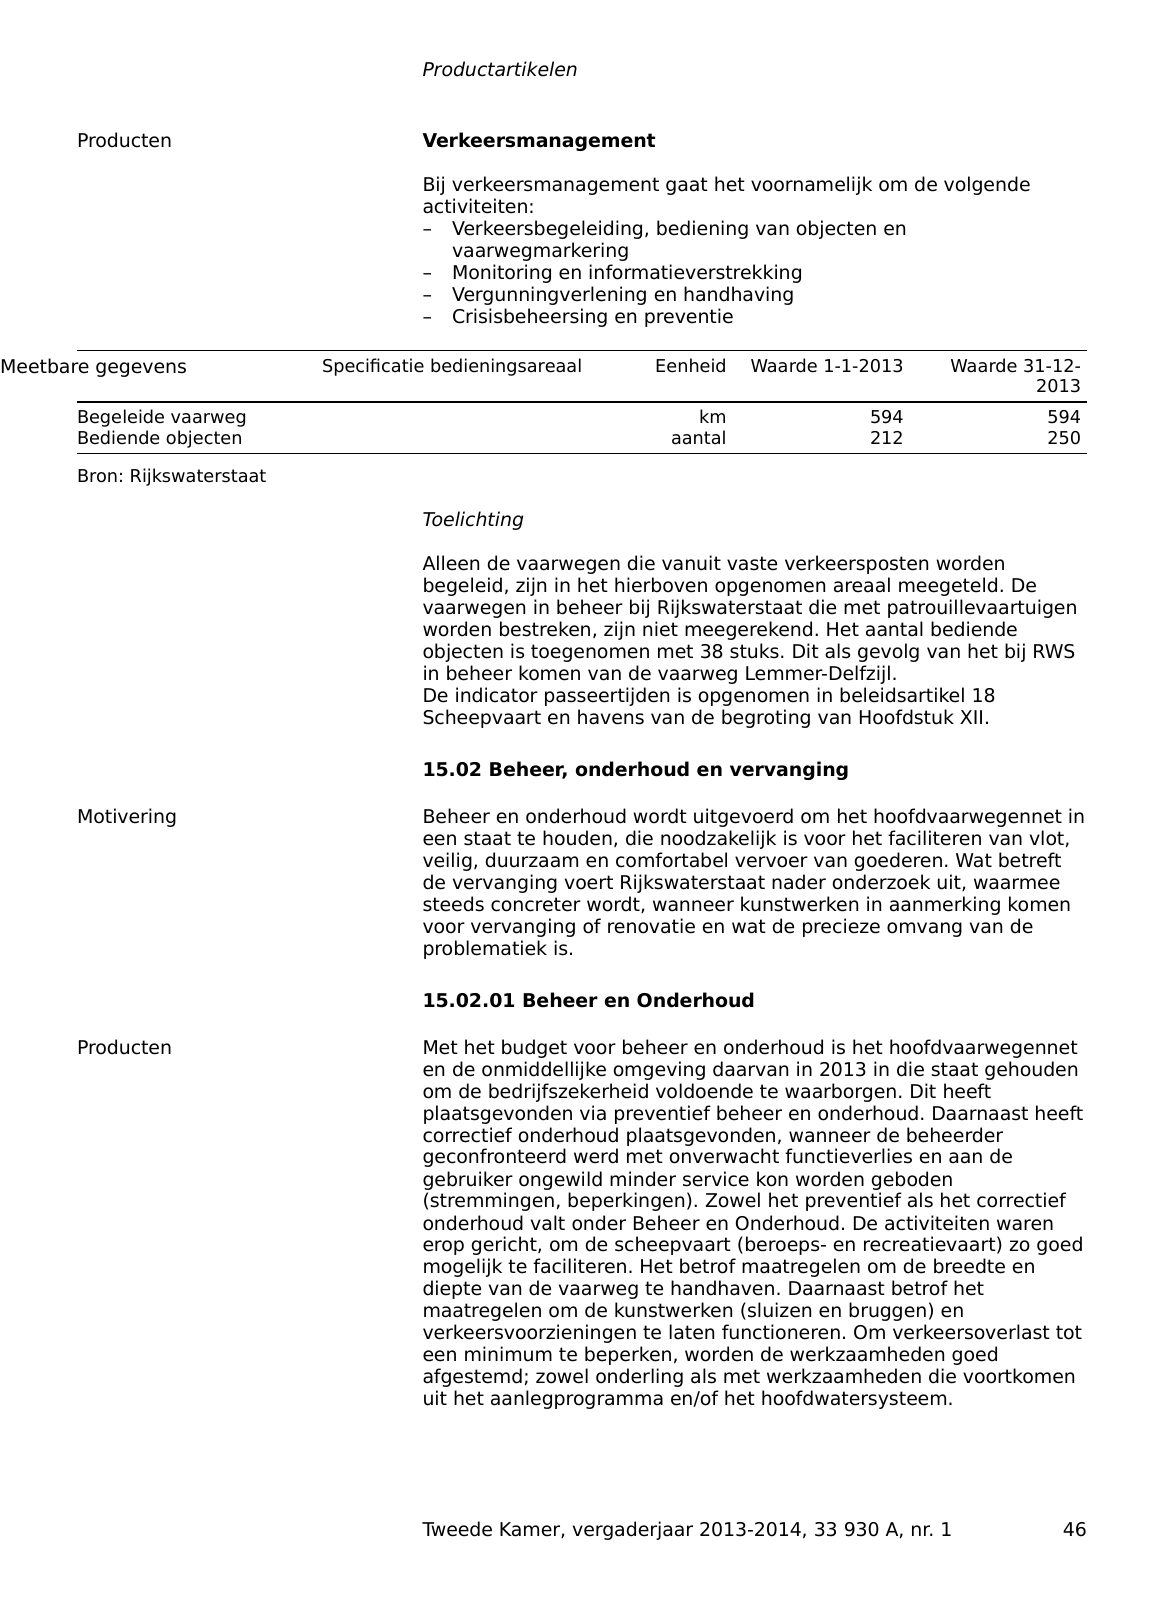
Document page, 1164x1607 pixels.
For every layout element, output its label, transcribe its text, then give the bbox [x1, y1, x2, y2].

subtitle Verkeersmanagement [422, 130, 1087, 152]
text – Vergunningverlening en handhaving [422, 284, 1087, 306]
table_header Eenheid [614, 351, 732, 401]
subtitle 15.02 Beheer, onderhoud en vervanging [422, 759, 1087, 781]
table_header Specificatie bedieningsareaal [0, 351, 614, 401]
table_header Waarde 31-12-2013 [909, 351, 1087, 401]
table_cell aantal [614, 428, 732, 453]
table_header Waarde 1-1-2013 [732, 351, 909, 401]
text Bij verkeersmanagement gaat het voornamelijk om de volgende activiteiten: [422, 174, 1087, 218]
text Met het budget voor beheer en onderhoud is het hoofdvaarwegennet en de onmiddellijke omgeving daarvan in 2013 in die staat gehouden om de bedrijfszekerheid voldoende te waarborgen. Dit heeft plaatsgevonden via preventief beheer en onderhoud. Daarnaast heeft correctief onderhoud plaatsgevonden, wanneer de beheerder geconfronteerd werd met onverwacht functieverlies en aan de gebruiker ongewild minder service kon worden geboden (stremmingen, beperkingen). Zowel het preventief als het correctief onderhoud valt onder Beheer en Onderhoud. De activiteiten waren erop gericht, om de scheepvaart (beroeps- en recreatievaart) zo goed mogelijk te faciliteren. Het betrof maatregelen om de breedte en diepte van de vaarweg te handhaven. Daarnaast betrof het maatregelen om de kunstwerken (sluizen en bruggen) en verkeersvoorzieningen te laten functioneren. Om verkeersoverlast tot een minimum te beperken, worden de werkzaamheden goed afgestemd; zowel onderling als met werkzaamheden die voortkomen uit het aanlegprogramma en/of het hoofdwatersysteem. [422, 1037, 1087, 1410]
subtitle Toelichting [422, 509, 1087, 531]
text – Crisisbeheersing en preventie [422, 306, 1087, 328]
text – Monitoring en informatieverstrekking [422, 262, 1087, 284]
table_cell Begeleide vaarweg [77, 403, 614, 428]
text – Verkeersbegeleiding, bediening van objecten en vaarwegmarkering [422, 218, 1087, 262]
subtitle 15.02.01 Beheer en Onderhoud [422, 989, 1087, 1012]
table_cell 594 [732, 403, 909, 428]
table_cell 250 [909, 428, 1087, 453]
text Alleen de vaarwegen die vanuit vaste verkeersposten worden begeleid, zijn in het hierboven opgenomen areaal meegeteld. De vaarwegen in beheer bij Rijkswaterstaat die met patrouillevaartuigen worden bestreken, zijn niet meegerekend. Het aantal bediende objecten is toegenomen met 38 stuks. Dit als gevolg van het bij RWS in beheer komen van de vaarweg Lemmer-Delfzijl. [422, 553, 1087, 685]
table_cell 212 [732, 428, 909, 453]
text Beheer en onderhoud wordt uitgevoerd om het hoofdvaarwegennet in een staat te houden, die noodzakelijk is voor het faciliteren van vlot, veilig, duurzaam en comfortabel vervoer van goederen. Wat betreft de vervanging voert Rijkswaterstaat nader onderzoek uit, waarmee steeds concreter wordt, wanneer kunstwerken in aanmerking komen voor vervanging of renovatie en wat de precieze omvang van de problematiek is. [422, 806, 1087, 959]
text Producten [77, 1037, 399, 1058]
text Motivering [77, 806, 399, 828]
table_cell Bediende objecten [77, 428, 614, 453]
table_cell Bron: Rijkswaterstaat [77, 454, 1087, 487]
text De indicator passeertijden is opgenomen in beleidsartikel 18 Scheepvaart en havens van de begroting van Hoofdstuk XII. [422, 685, 1087, 729]
table_cell km [614, 403, 732, 428]
text Producten [77, 130, 399, 152]
subtitle [77, 152, 399, 160]
table_cell 594 [909, 403, 1087, 428]
